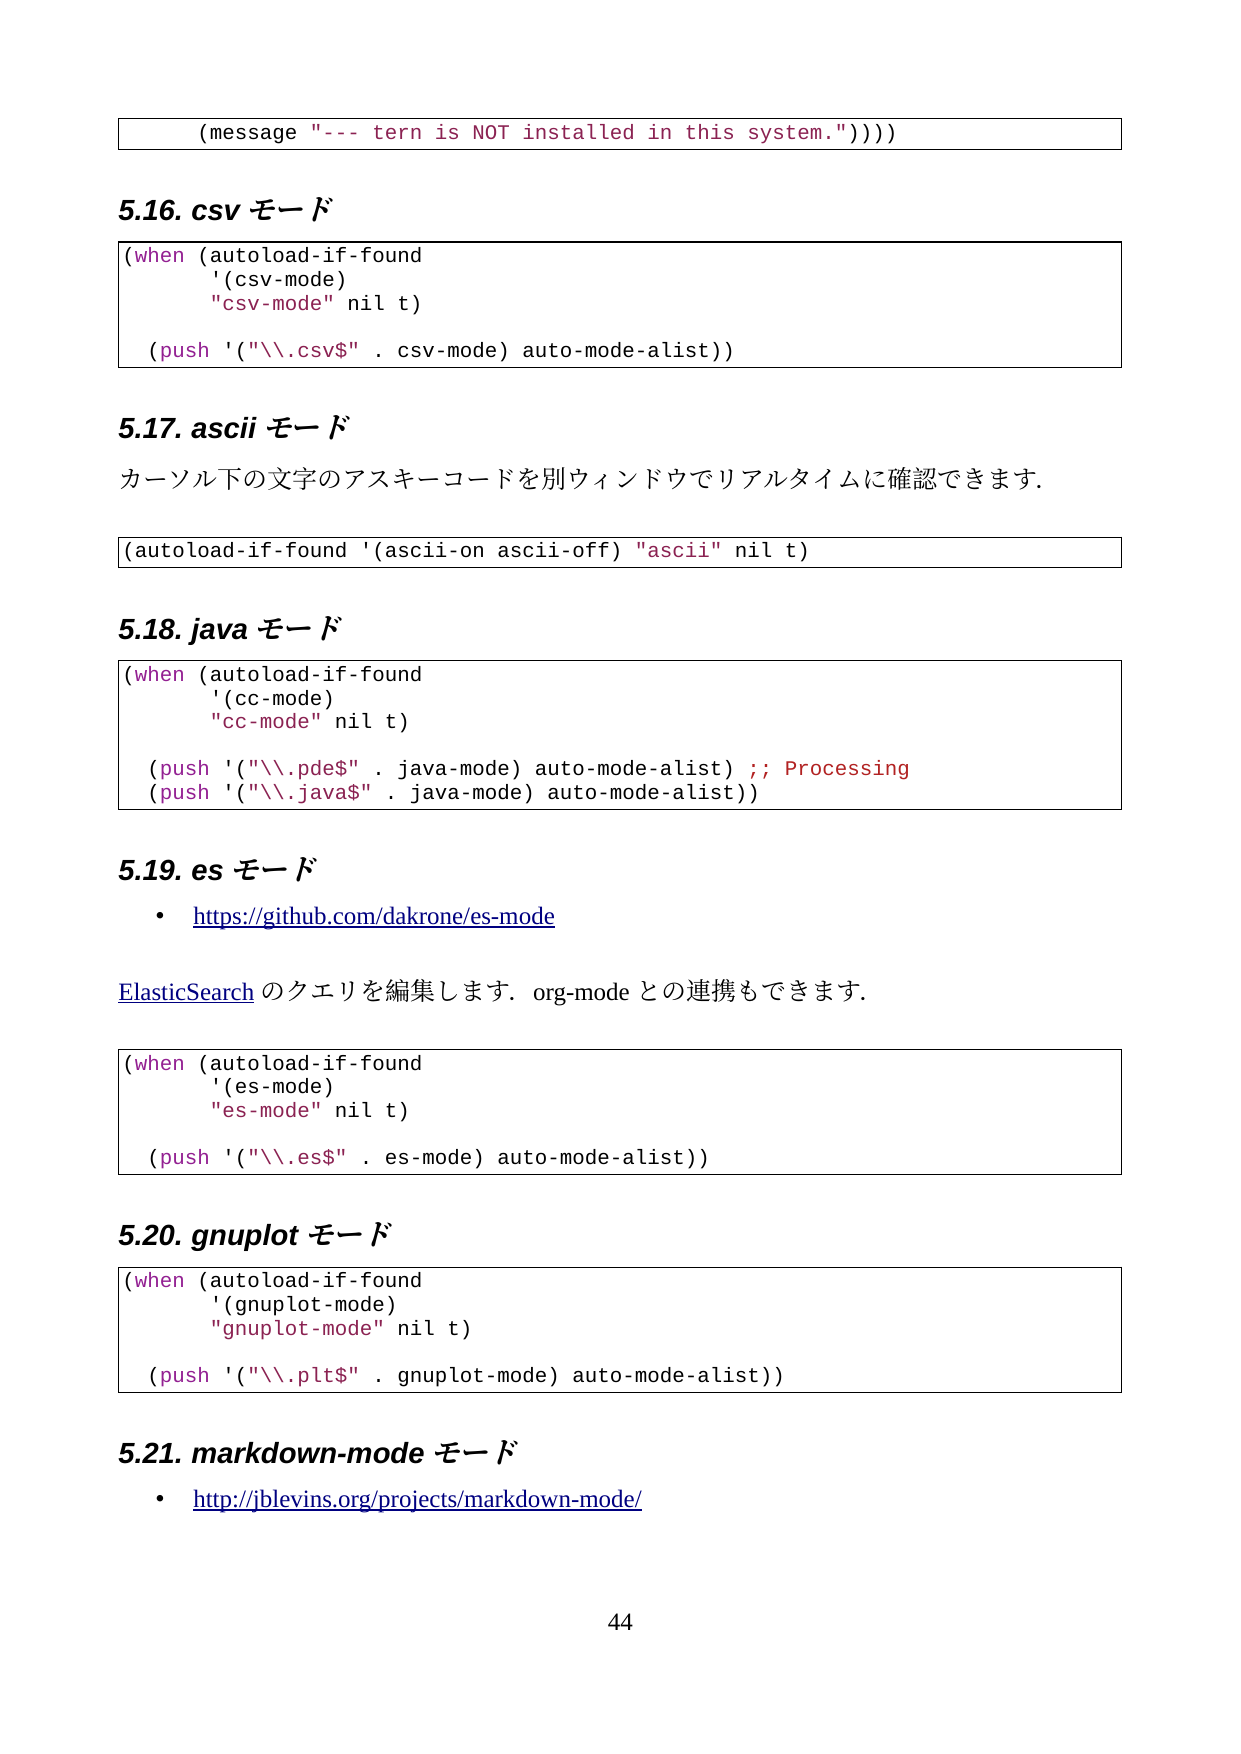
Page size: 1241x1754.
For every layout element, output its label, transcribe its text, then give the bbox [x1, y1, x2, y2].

text (push '("\\.pde$" . java-mode) auto-mode-alist) ;; Processing [119, 754, 1121, 778]
text (when (autoload-if-found [119, 243, 1121, 265]
text ElasticSearch のクエリを編集します．org-mode との連携もできます． [118, 971, 1122, 1036]
subtitle esモード [118, 847, 1122, 889]
text (message "--- tern is NOT installed in this system.")))) [119, 119, 1121, 149]
text (when (autoload-if-found [119, 1268, 1121, 1290]
text '(gnuplot-mode) [119, 1290, 1121, 1314]
text "gnuplot-mode" nil t) [119, 1314, 1121, 1337]
text "csv-mode" nil t) [119, 289, 1121, 312]
text カーソル下の文字のアスキーコードを別ウィンドウでリアルタイムに確認できます． [118, 459, 1122, 524]
text (when (autoload-if-found [119, 1050, 1121, 1072]
list http://jblevins.org/projects/markdown-mode/ [156, 1484, 1122, 1542]
text (push '("\\.es$" . es-mode) auto-mode-alist)) [119, 1143, 1121, 1174]
text '(es-mode) [119, 1072, 1121, 1096]
text (push '("\\.csv$" . csv-mode) auto-mode-alist)) [119, 336, 1121, 367]
text '(csv-mode) [119, 265, 1121, 289]
subtitle gnuplotモード [118, 1212, 1122, 1254]
text (push '("\\.java$" . java-mode) auto-mode-alist)) [119, 778, 1121, 809]
text (autoload-if-found '(ascii-on ascii-off) "ascii" nil t) [119, 538, 1121, 567]
text (when (autoload-if-found [119, 661, 1121, 683]
text "cc-mode" nil t) [119, 707, 1121, 731]
text '(cc-mode) [119, 683, 1121, 707]
subtitle markdown-modeモード [118, 1430, 1122, 1472]
subtitle javaモード [118, 606, 1122, 647]
list https://github.com/dakrone/es-mode [156, 901, 1122, 959]
subtitle asciiモード [118, 405, 1122, 447]
text "es-mode" nil t) [119, 1096, 1121, 1119]
subtitle csvモード [118, 187, 1122, 229]
text (push '("\\.plt$" . gnuplot-mode) auto-mode-alist)) [119, 1361, 1121, 1392]
